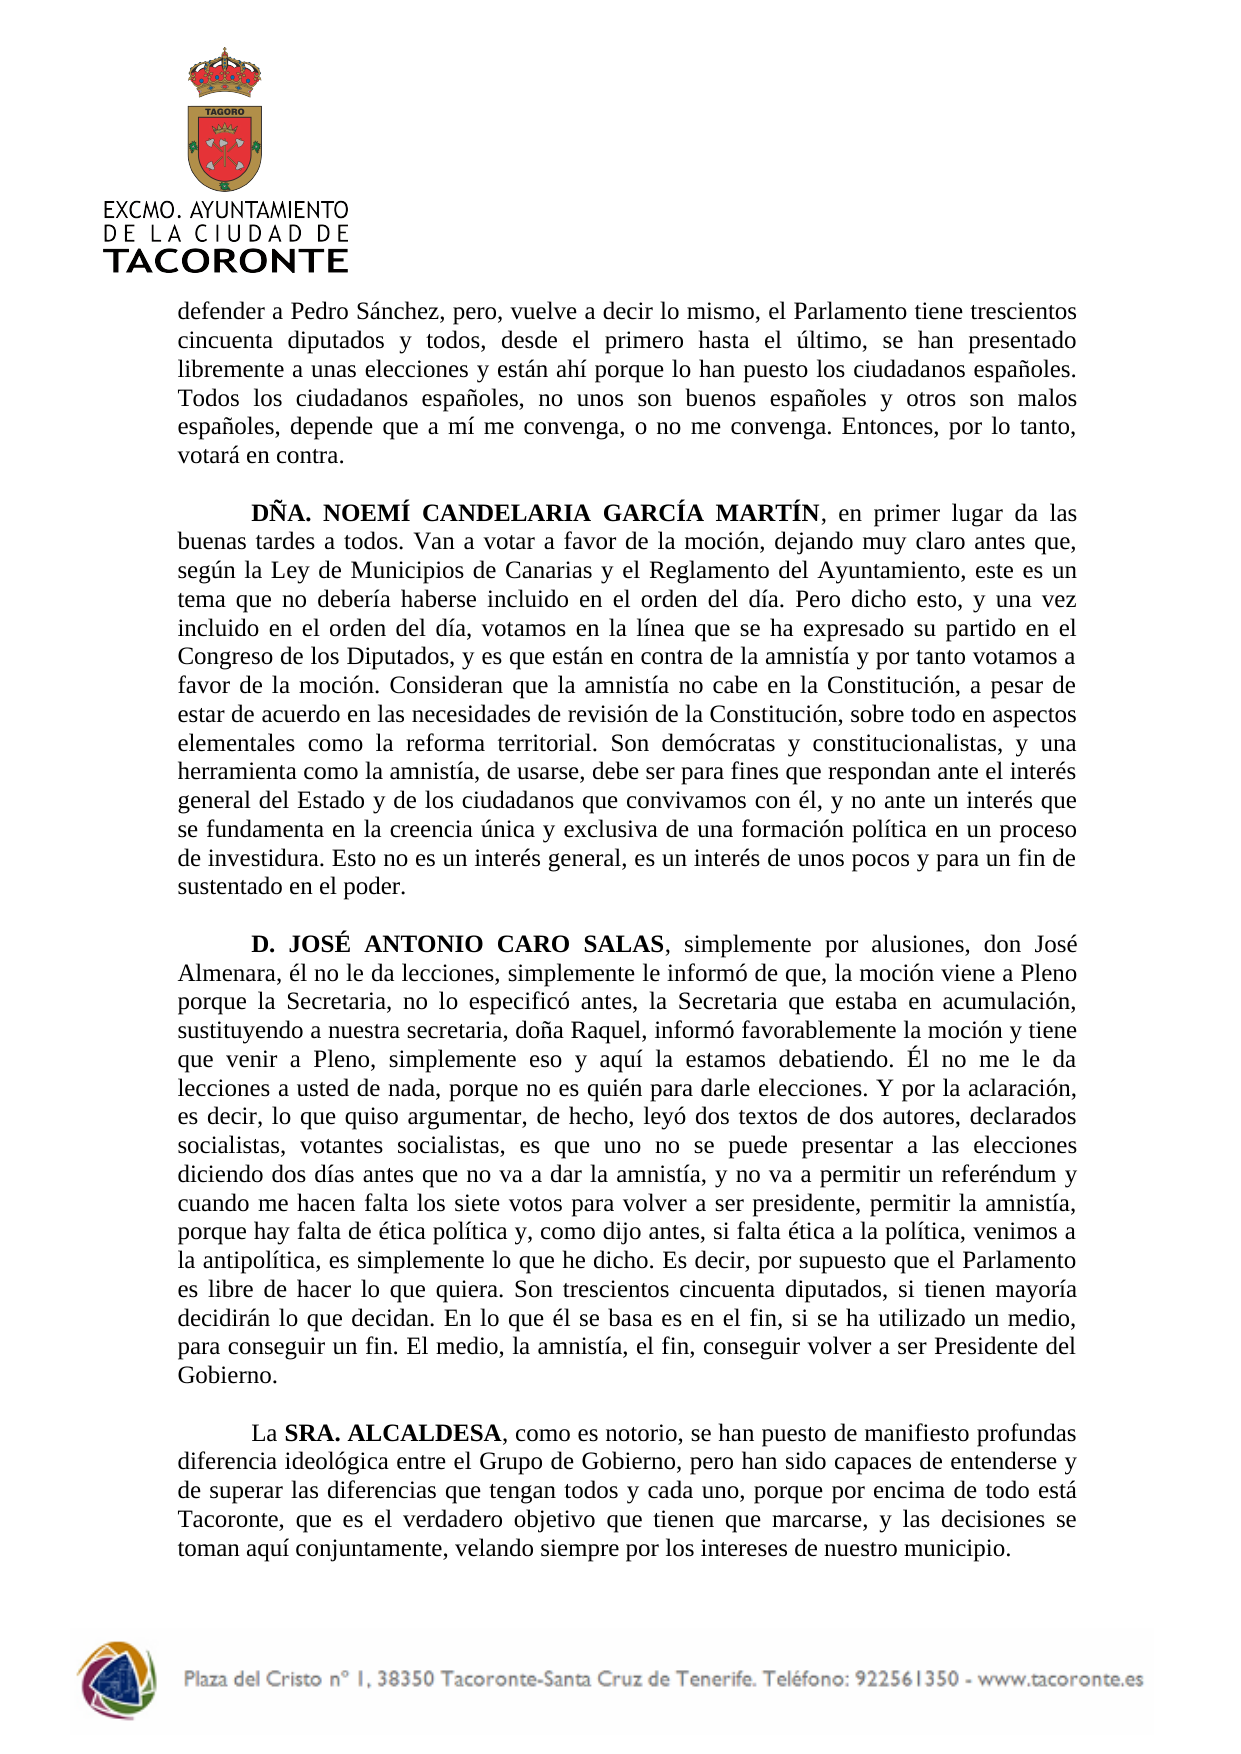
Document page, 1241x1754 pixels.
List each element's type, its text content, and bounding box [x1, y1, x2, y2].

picture [70, 1628, 1154, 1735]
text D. JOSÉ ANTONIO CARO SALAS, simplemente por alusiones, don José Almenara, él no le da lecciones, simplemente le informó de que, la moción viene a Pleno porque la Secretaria, no lo especificó antes, la Secretaria que estaba en acumulación, sustituyendo a nuestra secretaria, doña Raquel, informó favorablemente la moción y tiene que venir a Pleno, simplemente eso y aquí la estamos debatiendo. Él no me le da lecciones a usted de nada, porque no es quién para darle elecciones. Y por la aclaración, es decir, lo que quiso argumentar, de hecho, leyó dos textos de dos autores, declarados socialistas, votantes socialistas, es que uno no se puede presentar a las elecciones diciendo dos días antes que no va a dar la amnistía, y no va a permitir un referéndum y cuando me hacen falta los siete votos para volver a ser presidente, permitir la amnistía, porque hay falta de ética política y, como dijo antes, si falta ética a la política, venimos a la antipolítica, es simplemente lo que he dicho. Es decir, por supuesto que el Parlamento es libre de hacer lo que quiera. Son trescientos cincuenta diputados, si tienen mayoría decidirán lo que decidan. En lo que él se basa es en el fin, si se ha utilizado un medio, para conseguir un fin. El medio, la amnistía, el fin, conseguir volver a ser Presidente del Gobierno. [177, 929, 1078, 1389]
text DÑA. NOEMÍ CANDELARIA GARCÍA MARTÍN, en primer lugar da las buenas tardes a todos. Van a votar a favor de la moción, dejando muy claro antes que, según la Ley de Municipios de Canarias y el Reglamento del Ayuntamiento, este es un tema que no debería haberse incluido en el orden del día. Pero dicho esto, y una vez incluido en el orden del día, votamos en la línea que se ha expresado su partido en el Congreso de los Diputados, y es que están en contra de la amnistía y por tanto votamos a favor de la moción. Consideran que la amnistía no cabe en la Constitución, a pesar de estar de acuerdo en las necesidades de revisión de la Constitución, sobre todo en aspectos elementales como la reforma territorial. Son demócratas y constitucionalistas, y una herramienta como la amnistía, de usarse, debe ser para fines que respondan ante el interés general del Estado y de los ciudadanos que convivamos con él, y no ante un interés que se fundamenta en la creencia única y exclusiva de una formación política en un proceso de investidura. Esto no es un interés general, es un interés de unos pocos y para un fin de sustentado en el poder. [177, 498, 1078, 900]
text La SRA. ALCALDESA, como es notorio, se han puesto de manifiesto profundas diferencia ideológica entre el Grupo de Gobierno, pero han sido capaces de entenderse y de superar las diferencias que tengan todos y cada uno, porque por encima de todo está Tacoronte, que es el verdadero objetivo que tienen que marcarse, y las decisiones se toman aquí conjuntamente, velando siempre por los intereses de nuestro municipio. [177, 1418, 1078, 1561]
picture [103, 47, 348, 273]
text defender a Pedro Sánchez, pero, vuelve a decir lo mismo, el Parlamento tiene trescientos cincuenta diputados y todos, desde el primero hasta el último, se han presentado libremente a unas elecciones y están ahí porque lo han puesto los ciudadanos españoles. Todos los ciudadanos españoles, no unos son buenos españoles y otros son malos españoles, depende que a mí me convenga, o no me convenga. Entonces, por lo tanto, votará en contra. [177, 296, 1078, 469]
